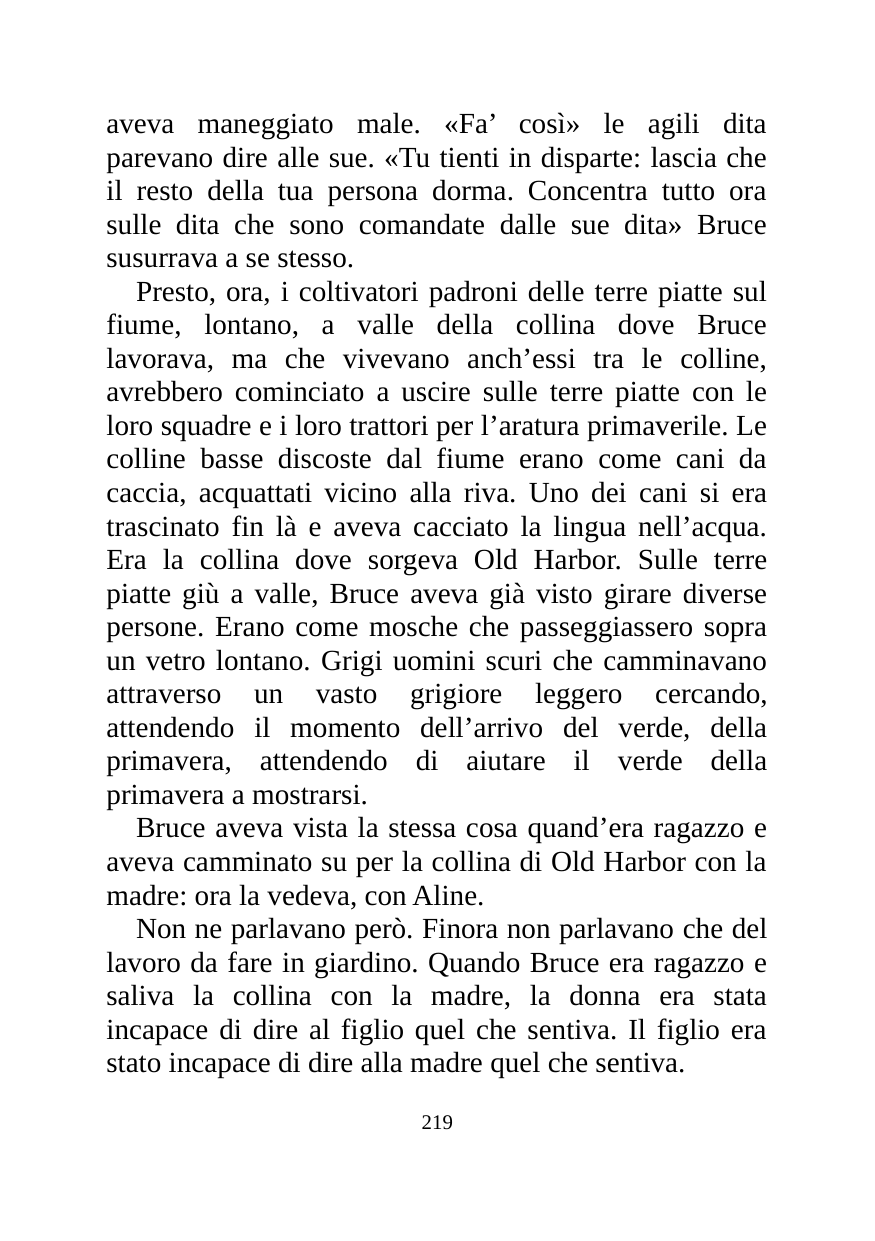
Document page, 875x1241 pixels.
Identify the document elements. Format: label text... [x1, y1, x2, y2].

text Presto, ora, i coltivatori padroni delle terre piatte sul fiume, lontano, a valle della collina dove Bruce lavorava, ma che vivevano anch’essi tra le colline, avrebbero cominciato a uscire sulle terre piatte con le loro squadre e i loro trattori per l’aratura primaverile. Le colline basse discoste dal fiume erano come cani da caccia, acquattati vicino alla riva. Uno dei cani si era trascinato fin là e aveva cacciato la lingua nell’acqua. Era la collina dove sorgeva Old Harbor. Sulle terre piatte giù a valle, Bruce aveva già visto girare diverse persone. Erano come mosche che passeggiassero sopra un vetro lontano. Grigi uomini scuri che camminavano attraverso un vasto grigiore leggero cercando, attendendo il momento dell’arrivo del verde, della primavera, attendendo di aiutare il verde della primavera a mostrarsi. [106, 274, 768, 811]
text Bruce aveva vista la stessa cosa quand’era ragazzo e aveva camminato su per la collina di Old Harbor con la madre: ora la vedeva, con Aline. [106, 811, 768, 911]
text aveva maneggiato male. «Fa’ così» le agili dita parevano dire alle sue. «Tu tienti in disparte: lascia che il resto della tua persona dorma. Concentra tutto ora sulle dita che sono comandate dalle sue dita» Bruce susurrava a se stesso. [106, 106, 768, 274]
text Non ne parlavano però. Finora non parlavano che del lavoro da fare in giardino. Quando Bruce era ragazzo e saliva la collina con la madre, la donna era stata incapace di dire al figlio quel che sentiva. Il figlio era stato incapace di dire alla madre quel che sentiva. [106, 911, 768, 1079]
